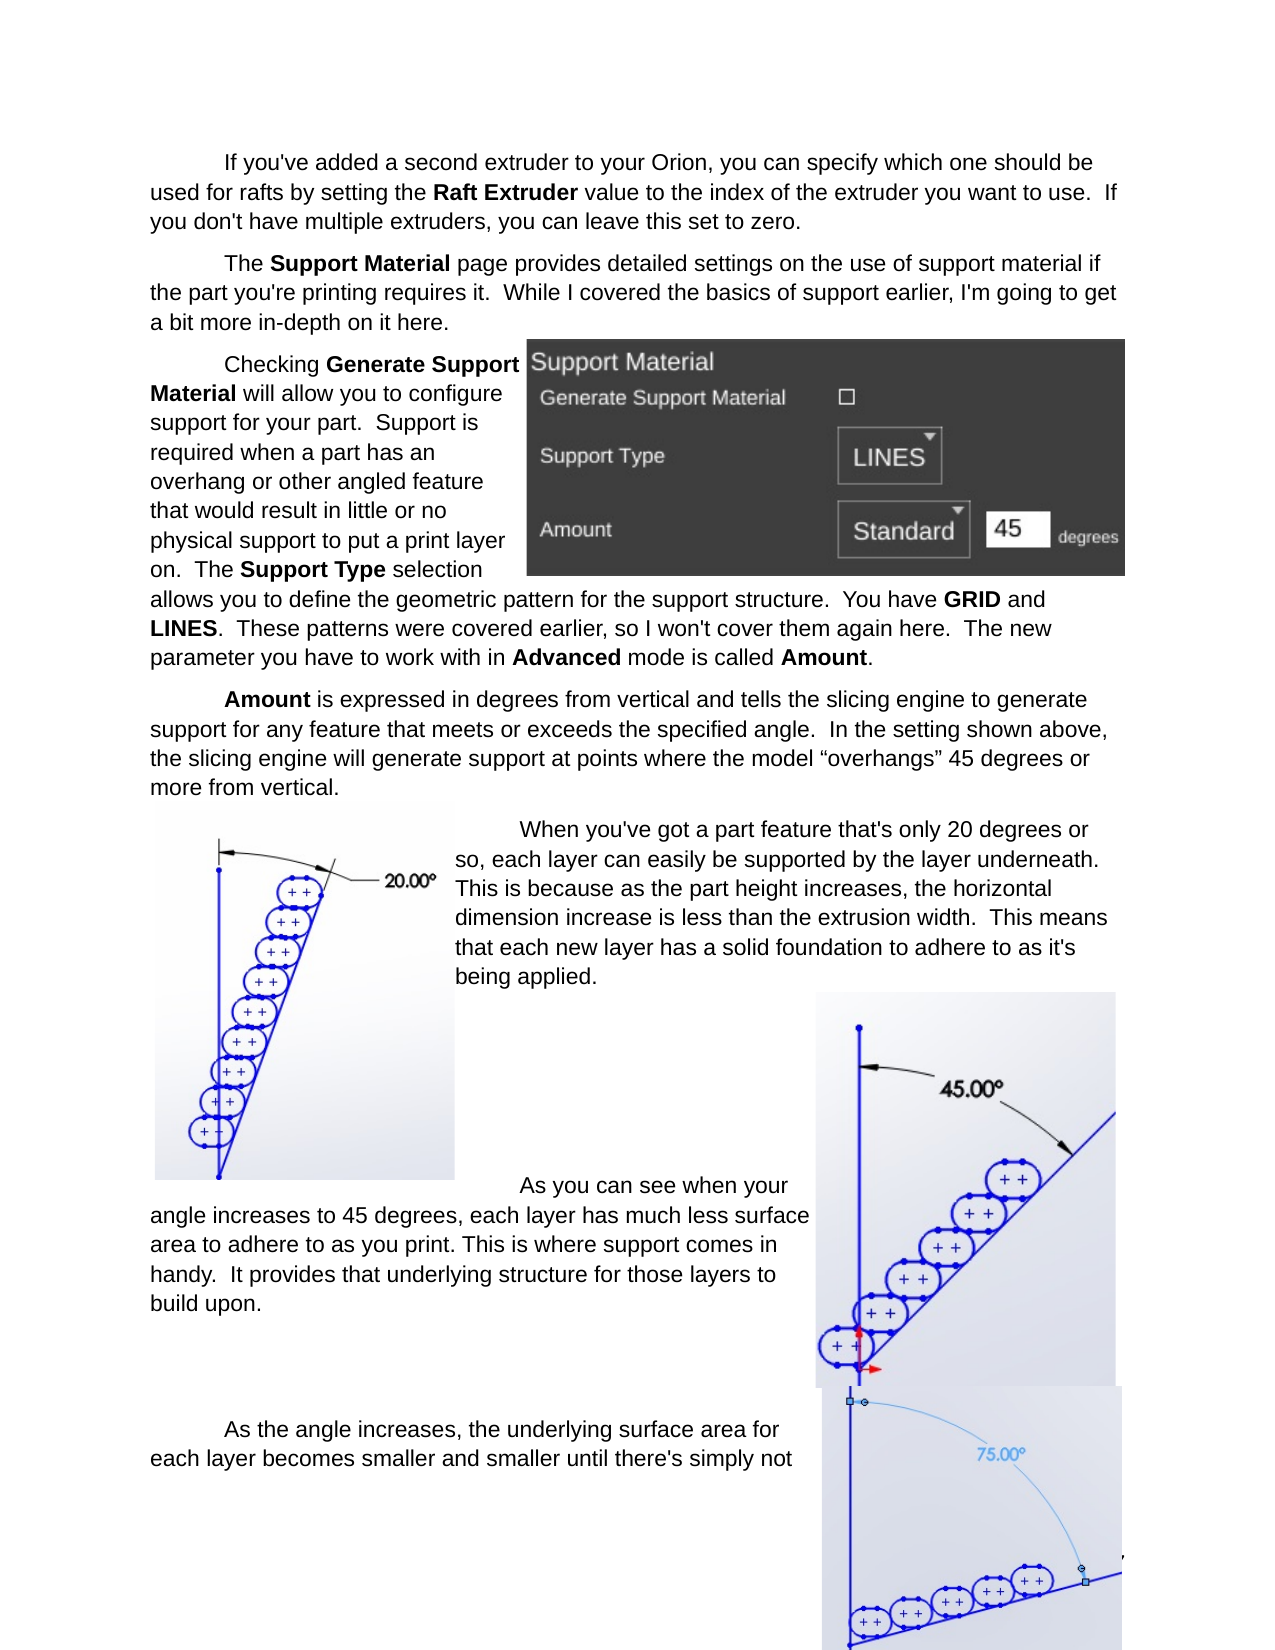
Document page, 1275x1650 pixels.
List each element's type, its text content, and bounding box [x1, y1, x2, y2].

subtitle Amount is expressed in degrees from vertical and tells the slicing engine to generate support for any feature that meets or exceeds the specified angle. In the setting shown above, the slicing engine will generate support at points where the model “overhangs” 45 degrees or more from vertical. [150, 687, 1125, 801]
picture [154, 801, 455, 1180]
subtitle If you've added a second extruder to your Orion, you can specify which one should be used for rafts by setting the Raft Extruder value to the index of the extruder you want to use. If you don't have multiple extruders, you can leave this set to zero. [150, 150, 1125, 234]
subtitle Checking Generate Support Material will allow you to configure support for your part. Support is required when a part has an overhang or other angled feature that would result in little or no physical support to put a print layer on. The Support Type selection allows you to define the geometric pattern for the support structure. You have GRID and LINES. These patterns were covered earlier, so I won't cover them again here. The new parameter you have to work with in Advanced mode is called Amount. [150, 351, 1125, 671]
picture [526, 339, 1125, 576]
subtitle When you've got a part feature that's only 20 degrees or so, each layer can easily be supported by the layer underneath. This is because as the part height increases, the horizontal dimension increase is less than the extrusion width. This means that each new layer has a solid foundation to adhere to as it's being applied. [455, 817, 1125, 989]
subtitle As you can see when your angle increases to 45 degrees, each layer has much less surface area to adhere to as you print. This is where support comes in handy. It provides that underlying structure for those layers to build upon. [150, 1173, 815, 1316]
subtitle The Support Material page provides detailed settings on the use of support material if the part you're printing requires it. While I covered the basics of support earlier, I'm going to get a bit more in-depth on it here. [150, 251, 1125, 335]
picture [815, 992, 1122, 1650]
subtitle As the angle increases, the underlying surface area for each layer becomes smaller and smaller until there's simply not [150, 1416, 821, 1471]
